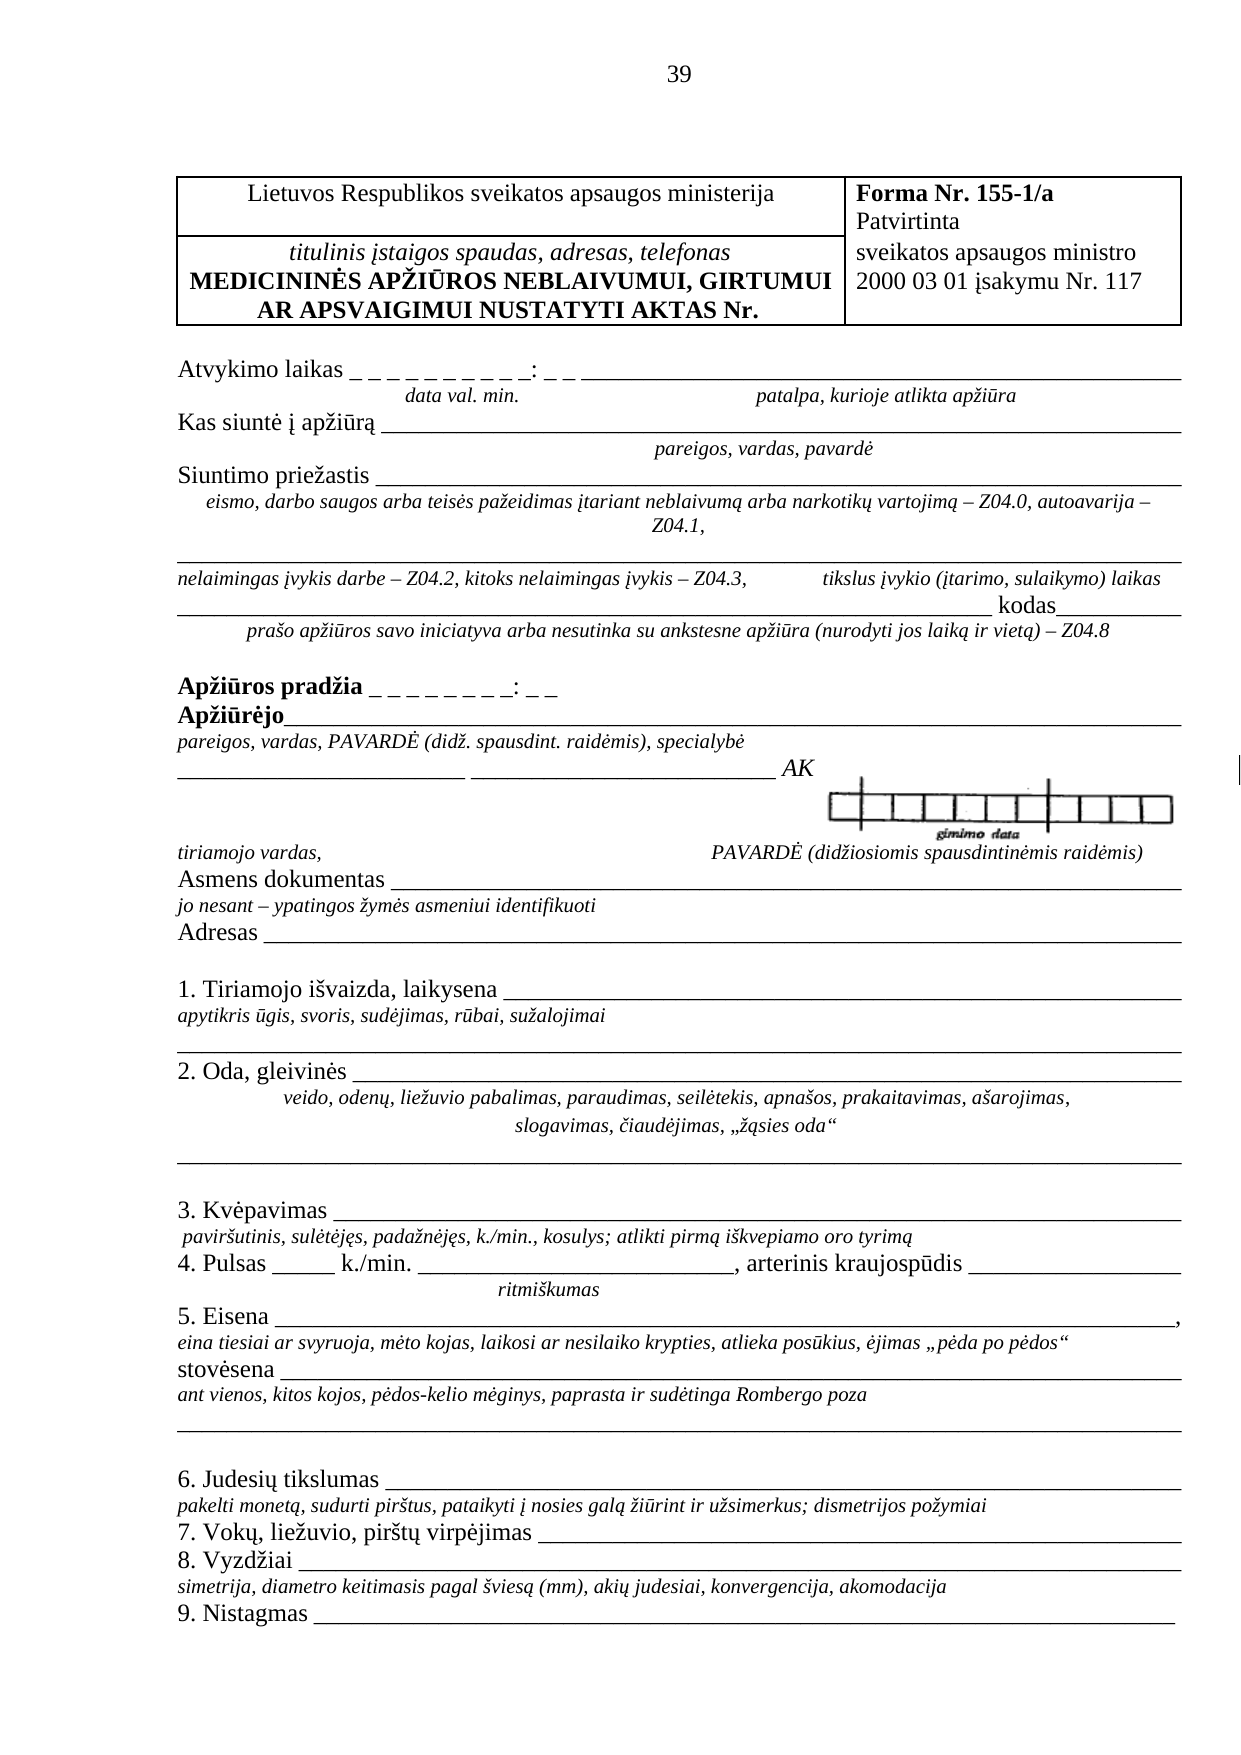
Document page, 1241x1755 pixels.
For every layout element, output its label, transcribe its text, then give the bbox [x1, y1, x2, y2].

text eismo, darbo saugos arba teisės pažeidimas įtariant neblaivumą arba narkotikų vartojimą – Z04.0, autoavarija – Z04.1, [177, 489, 1181, 537]
text kodas__________ [177, 590, 1181, 618]
text Asmens dokumentas [177, 864, 1181, 893]
text nelaimingas įvykis darbe – Z04.2, kitoks nelaimingas įvykis – Z04.3, tikslus įvykio (įtarimo, sulaikymo) laikas [177, 566, 1181, 590]
table_cell titulinis įstaigos spaudas, adresas, telefonas MEDICININĖS APŽIŪROS NEBLAIVUMUI, GIRTUMUI AR APSVAIGIMUI NUSTATYTI AKTAS Nr. [178, 237, 844, 323]
text prašo apžiūros savo iniciatyva arba nesutinka su ankstesne apžiūra (nurodyti jos laiką ir vietą) – Z04.8 [177, 618, 1181, 642]
text Adresas [177, 917, 1181, 946]
text 4. Pulsas _____ k./min. , arterinis kraujospūdis _________________ [177, 1248, 1181, 1277]
text 5. Eisena , [177, 1301, 1181, 1329]
text data val. min. patalpa, kurioje atlikta apžiūra [177, 383, 1181, 407]
table_cell Patvirtinta [846, 206, 1180, 235]
text pareigos, vardas, pavardė [177, 436, 1181, 460]
text slogavimas, čiaudėjimas, „žąsies oda“ [177, 1109, 1181, 1138]
text eina tiesiai ar svyruoja, mėto kojas, laikosi ar nesilaiko krypties, atlieka posūkius, ėjimas „pėda po pėdos“ [177, 1329, 1181, 1354]
text jo nesant – ypatingos žymės asmeniui identifikuoti [177, 893, 1181, 917]
text 8. Vyzdžiai [177, 1546, 1181, 1574]
text Kas siuntė į apžiūrą [177, 407, 1181, 436]
text _______________________ AK [177, 753, 1181, 840]
text pareigos, vardas, PAVARDĖ (didž. spausdint. raidėmis), specialybė [177, 729, 1181, 753]
text Apžiūrėjo [177, 700, 1181, 729]
text apytikris ūgis, svoris, sudėjimas, rūbai, sužalojimai [177, 1003, 1181, 1027]
text 7. Vokų, liežuvio, pirštų virpėjimas [177, 1517, 1181, 1546]
text stovėsena [177, 1354, 1181, 1382]
text Apžiūros pradžia _ _ _ _ _ _ _ _: _ _ [177, 671, 1181, 700]
text simetrija, diametro keitimasis pagal šviesą (mm), akių judesiai, konvergencija, akomodacija [177, 1574, 1181, 1598]
text 1. Tiriamojo išvaizda, laikysena [177, 974, 1181, 1003]
text paviršutinis, sulėtėjęs, padažnėjęs, k./min., kosulys; atlikti pirmą iškvepiamo oro tyrimą [177, 1224, 1181, 1248]
text 3. Kvėpavimas [177, 1195, 1181, 1224]
text ant vienos, kitos kojos, pėdos-kelio mėginys, paprasta ir sudėtinga Rombergo poza [177, 1382, 1181, 1406]
table_cell [178, 206, 844, 235]
table_header Lietuvos Respublikos sveikatos apsaugos ministerija [178, 178, 844, 206]
table_cell sveikatos apsaugos ministro 2000 03 01 įsakymu Nr. 117 [846, 235, 1180, 323]
text pakelti monetą, sudurti pirštus, pataikyti į nosies galą žiūrint ir užsimerkus; dismetrijos požymiai [177, 1493, 1181, 1517]
table_header Forma Nr. 155-1/a [846, 178, 1180, 206]
text ritmiškumas [177, 1277, 1181, 1301]
text 6. Judesių tikslumas [177, 1464, 1181, 1493]
text Siuntimo priežastis [177, 460, 1181, 489]
text Atvykimo laikas _ _ _ _ _ _ _ _ _ _: _ _ [177, 354, 1181, 383]
text tiriamojo vardas, PAVARDĖ (didžiosiomis spausdintinėmis raidėmis) [177, 840, 1181, 864]
text 9. Nistagmas [177, 1598, 1181, 1627]
text 2. Oda, gleivinės [177, 1056, 1181, 1085]
text veido, odenų, liežuvio pabalimas, paraudimas, seilėtekis, apnašos, prakaitavimas, ašarojimas, [177, 1085, 1181, 1109]
